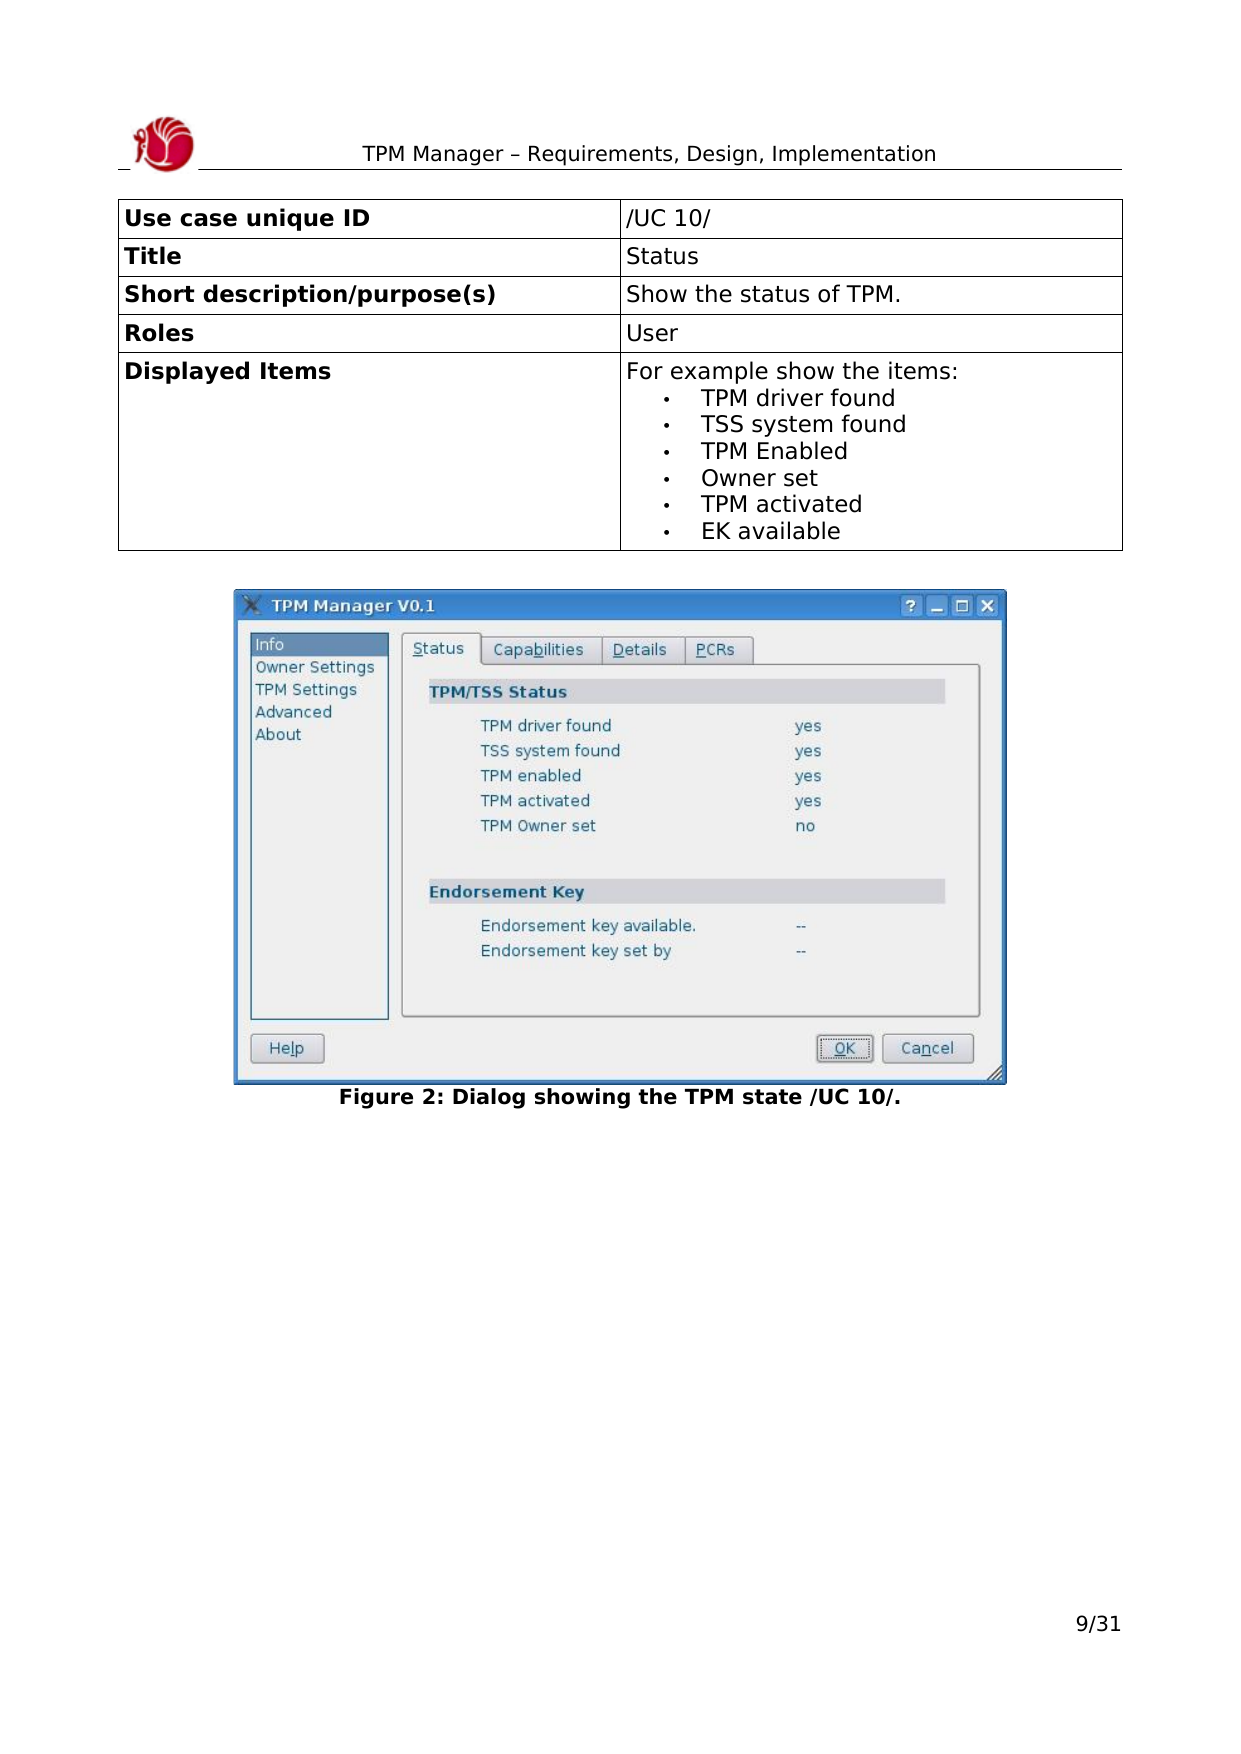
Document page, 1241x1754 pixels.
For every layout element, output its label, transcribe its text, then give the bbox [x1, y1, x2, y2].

picture [233, 589, 1007, 1085]
text Figure 2: Dialog showing the TPM state /UC 10/. [217, 1085, 1023, 1109]
table_cell Show the status of TPM. [621, 277, 1122, 314]
table_cell Displayed Items [119, 353, 620, 550]
table_header Use case unique ID [119, 200, 620, 237]
table_cell User [621, 315, 1122, 352]
picture [130, 114, 199, 174]
table_cell Status [621, 239, 1122, 276]
table_cell Roles [119, 315, 620, 352]
table_cell Title [119, 239, 620, 276]
table_header /UC 10/ [621, 200, 1122, 237]
table_cell For example show the items: TPM driver found TSS system found TPM Enabled Owner set TPM activated EK available [621, 353, 1122, 550]
table_cell Short description/purpose(s) [119, 277, 620, 314]
